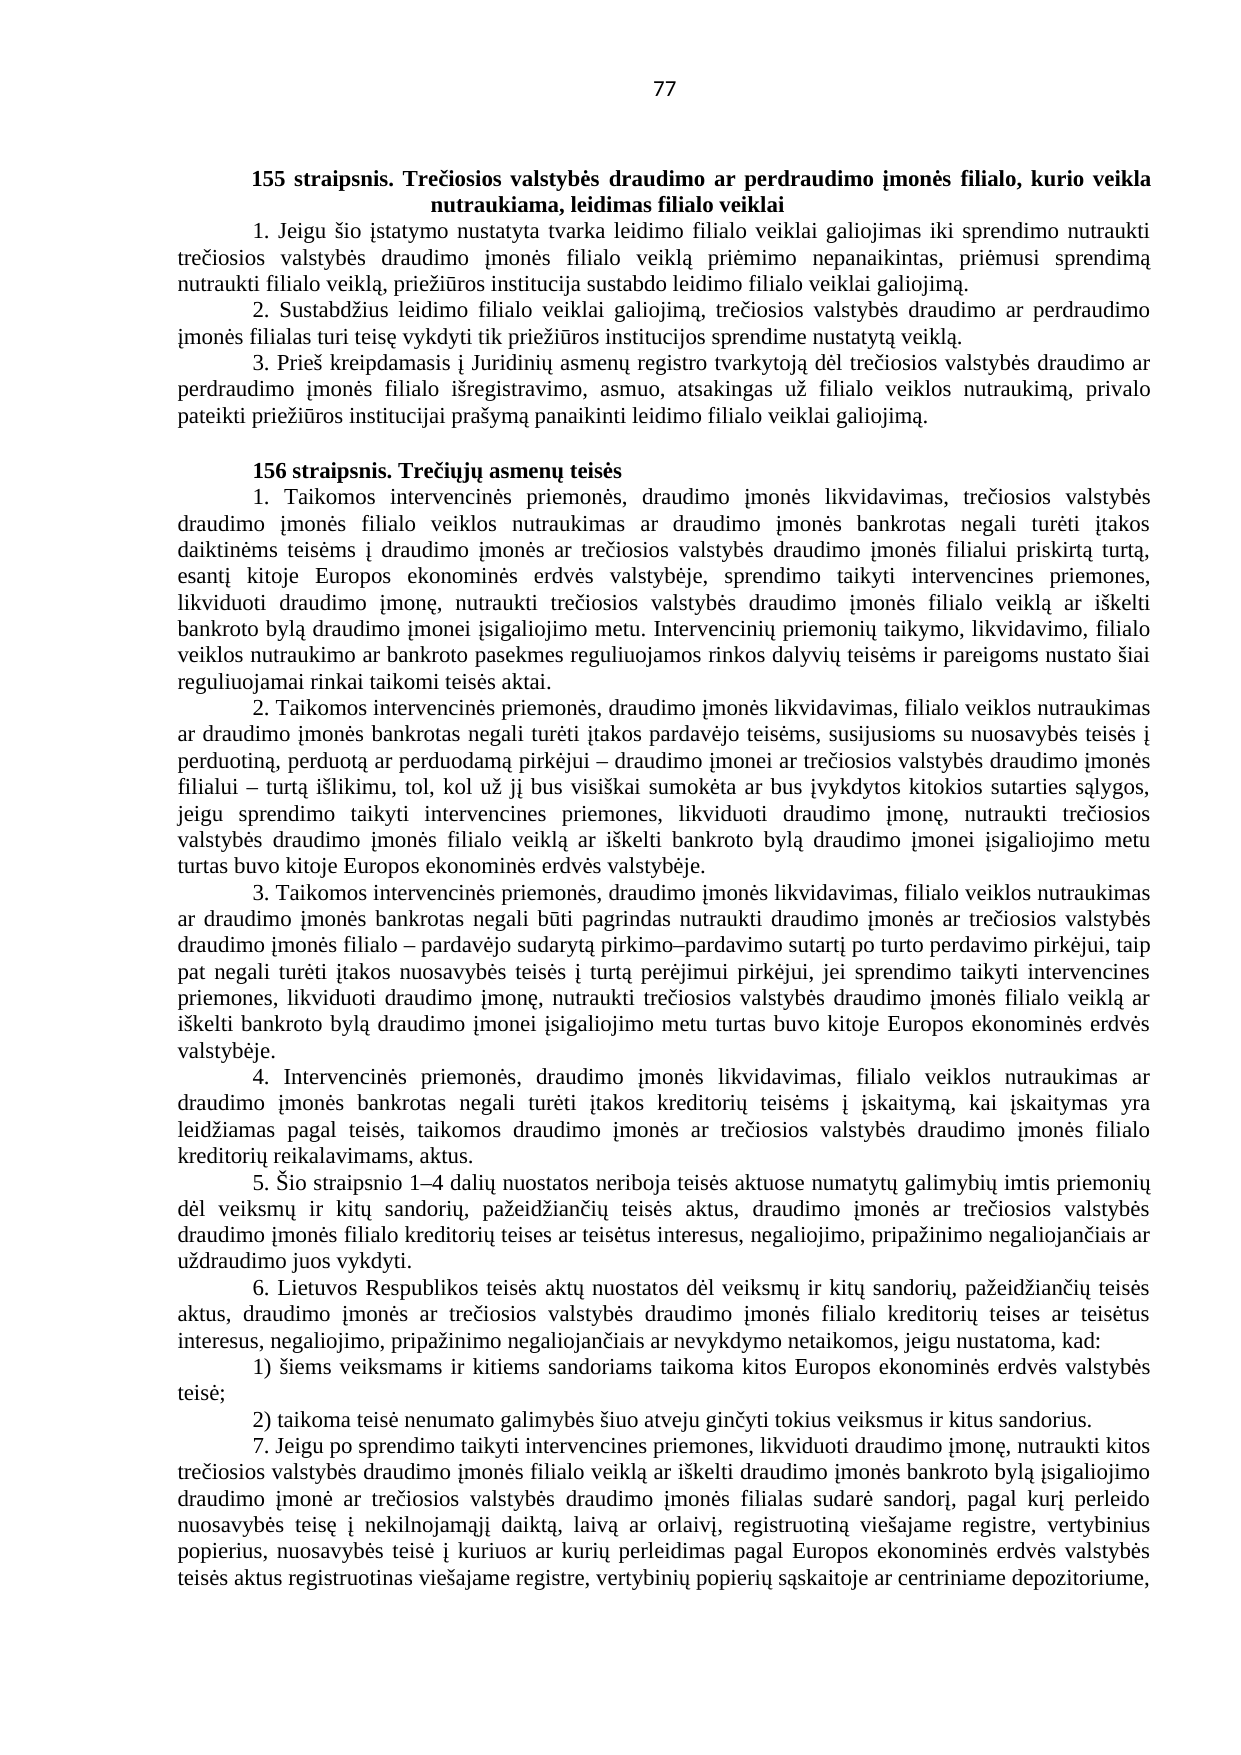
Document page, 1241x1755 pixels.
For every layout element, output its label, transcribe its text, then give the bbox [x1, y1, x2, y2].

text 156 straipsnis. Trečiųjų asmenų teisės [177, 457, 1152, 483]
text 5. Šio straipsnio 1–4 dalių nuostatos neriboja teisės aktuose numatytų galimybių imtis priemonių dėl veiksmų ir kitų sandorių, pažeidžiančių teisės aktus, draudimo įmonės ar trečiosios valstybės draudimo įmonės filialo kreditorių teises ar teisėtus interesus, negaliojimo, pripažinimo negaliojančiais ar uždraudimo juos vykdyti. [177, 1168, 1152, 1274]
text 3. Taikomos intervencinės priemonės, draudimo įmonės likvidavimas, filialo veiklos nutraukimas ar draudimo įmonės bankrotas negali būti pagrindas nutraukti draudimo įmonės ar trečiosios valstybės draudimo įmonės filialo – pardavėjo sudarytą pirkimo–pardavimo sutartį po turto perdavimo pirkėjui, taip pat negali turėti įtakos nuosavybės teisės į turtą perėjimui pirkėjui, jei sprendimo taikyti intervencines priemones, likviduoti draudimo įmonę, nutraukti trečiosios valstybės draudimo įmonės filialo veiklą ar iškelti bankroto bylą draudimo įmonei įsigaliojimo metu turtas buvo kitoje Europos ekonominės erdvės valstybėje. [177, 879, 1152, 1063]
text 3. Prieš kreipdamasis į Juridinių asmenų registro tvarkytoją dėl trečiosios valstybės draudimo ar perdraudimo įmonės filialo išregistravimo, asmuo, atsakingas už filialo veiklos nutraukimą, privalo pateikti priežiūros institucijai prašymą panaikinti leidimo filialo veiklai galiojimą. [177, 349, 1152, 428]
text 7. Jeigu po sprendimo taikyti intervencines priemones, likviduoti draudimo įmonę, nutraukti kitos trečiosios valstybės draudimo įmonės filialo veiklą ar iškelti draudimo įmonės bankroto bylą įsigaliojimo draudimo įmonė ar trečiosios valstybės draudimo įmonės filialas sudarė sandorį, pagal kurį perleido nuosavybės teisę į nekilnojamąjį daiktą, laivą ar orlaivį, registruotiną viešajame registre, vertybinius popierius, nuosavybės teisė į kuriuos ar kurių perleidimas pagal Europos ekonominės erdvės valstybės teisės aktus registruotinas viešajame registre, vertybinių popierių sąskaitoje ar centriniame depozitoriume, [177, 1432, 1152, 1590]
text 1) šiems veiksmams ir kitiems sandoriams taikoma kitos Europos ekonominės erdvės valstybės teisė; [177, 1353, 1152, 1406]
text 4. Intervencinės priemonės, draudimo įmonės likvidavimas, filialo veiklos nutraukimas ar draudimo įmonės bankrotas negali turėti įtakos kreditorių teisėms į įskaitymą, kai įskaitymas yra leidžiamas pagal teisės, taikomos draudimo įmonės ar trečiosios valstybės draudimo įmonės filialo kreditorių reikalavimams, aktus. [177, 1063, 1152, 1168]
text 6. Lietuvos Respublikos teisės aktų nuostatos dėl veiksmų ir kitų sandorių, pažeidžiančių teisės aktus, draudimo įmonės ar trečiosios valstybės draudimo įmonės filialo kreditorių teises ar teisėtus interesus, negaliojimo, pripažinimo negaliojančiais ar nevykdymo netaikomos, jeigu nustatoma, kad: [177, 1274, 1152, 1353]
text 1. Jeigu šio įstatymo nustatyta tvarka leidimo filialo veiklai galiojimas iki sprendimo nutraukti trečiosios valstybės draudimo įmonės filialo veiklą priėmimo nepanaikintas, priėmusi sprendimą nutraukti filialo veiklą, priežiūros institucija sustabdo leidimo filialo veiklai galiojimą. [177, 217, 1152, 296]
text 2. Taikomos intervencinės priemonės, draudimo įmonės likvidavimas, filialo veiklos nutraukimas ar draudimo įmonės bankrotas negali turėti įtakos pardavėjo teisėms, susijusioms su nuosavybės teisės į perduotiną, perduotą ar perduodamą pirkėjui – draudimo įmonei ar trečiosios valstybės draudimo įmonės filialui – turtą išlikimu, tol, kol už jį bus visiškai sumokėta ar bus įvykdytos kitokios sutarties sąlygos, jeigu sprendimo taikyti intervencines priemones, likviduoti draudimo įmonę, nutraukti trečiosios valstybės draudimo įmonės filialo veiklą ar iškelti bankroto bylą draudimo įmonei įsigaliojimo metu turtas buvo kitoje Europos ekonominės erdvės valstybėje. [177, 694, 1152, 879]
text 2. Sustabdžius leidimo filialo veiklai galiojimą, trečiosios valstybės draudimo ar perdraudimo įmonės filialas turi teisę vykdyti tik priežiūros institucijos sprendime nustatytą veiklą. [177, 296, 1152, 349]
text 2) taikoma teisė nenumato galimybės šiuo atveju ginčyti tokius veiksmus ir kitus sandorius. [177, 1406, 1152, 1432]
text 1. Taikomos intervencinės priemonės, draudimo įmonės likvidavimas, trečiosios valstybės draudimo įmonės filialo veiklos nutraukimas ar draudimo įmonės bankrotas negali turėti įtakos daiktinėms teisėms į draudimo įmonės ar trečiosios valstybės draudimo įmonės filialui priskirtą turtą, esantį kitoje Europos ekonominės erdvės valstybėje, sprendimo taikyti intervencines priemones, likviduoti draudimo įmonę, nutraukti trečiosios valstybės draudimo įmonės filialo veiklą ar iškelti bankroto bylą draudimo įmonei įsigaliojimo metu. Intervencinių priemonių taikymo, likvidavimo, filialo veiklos nutraukimo ar bankroto pasekmes reguliuojamos rinkos dalyvių teisėms ir pareigoms nustato šiai reguliuojamai rinkai taikomi teisės aktai. [177, 483, 1152, 694]
text 155 straipsnis. Trečiosios valstybės draudimo ar perdraudimo įmonės filialo, kurio veikla nutraukiama, leidimas filialo veiklai [251, 165, 1152, 217]
